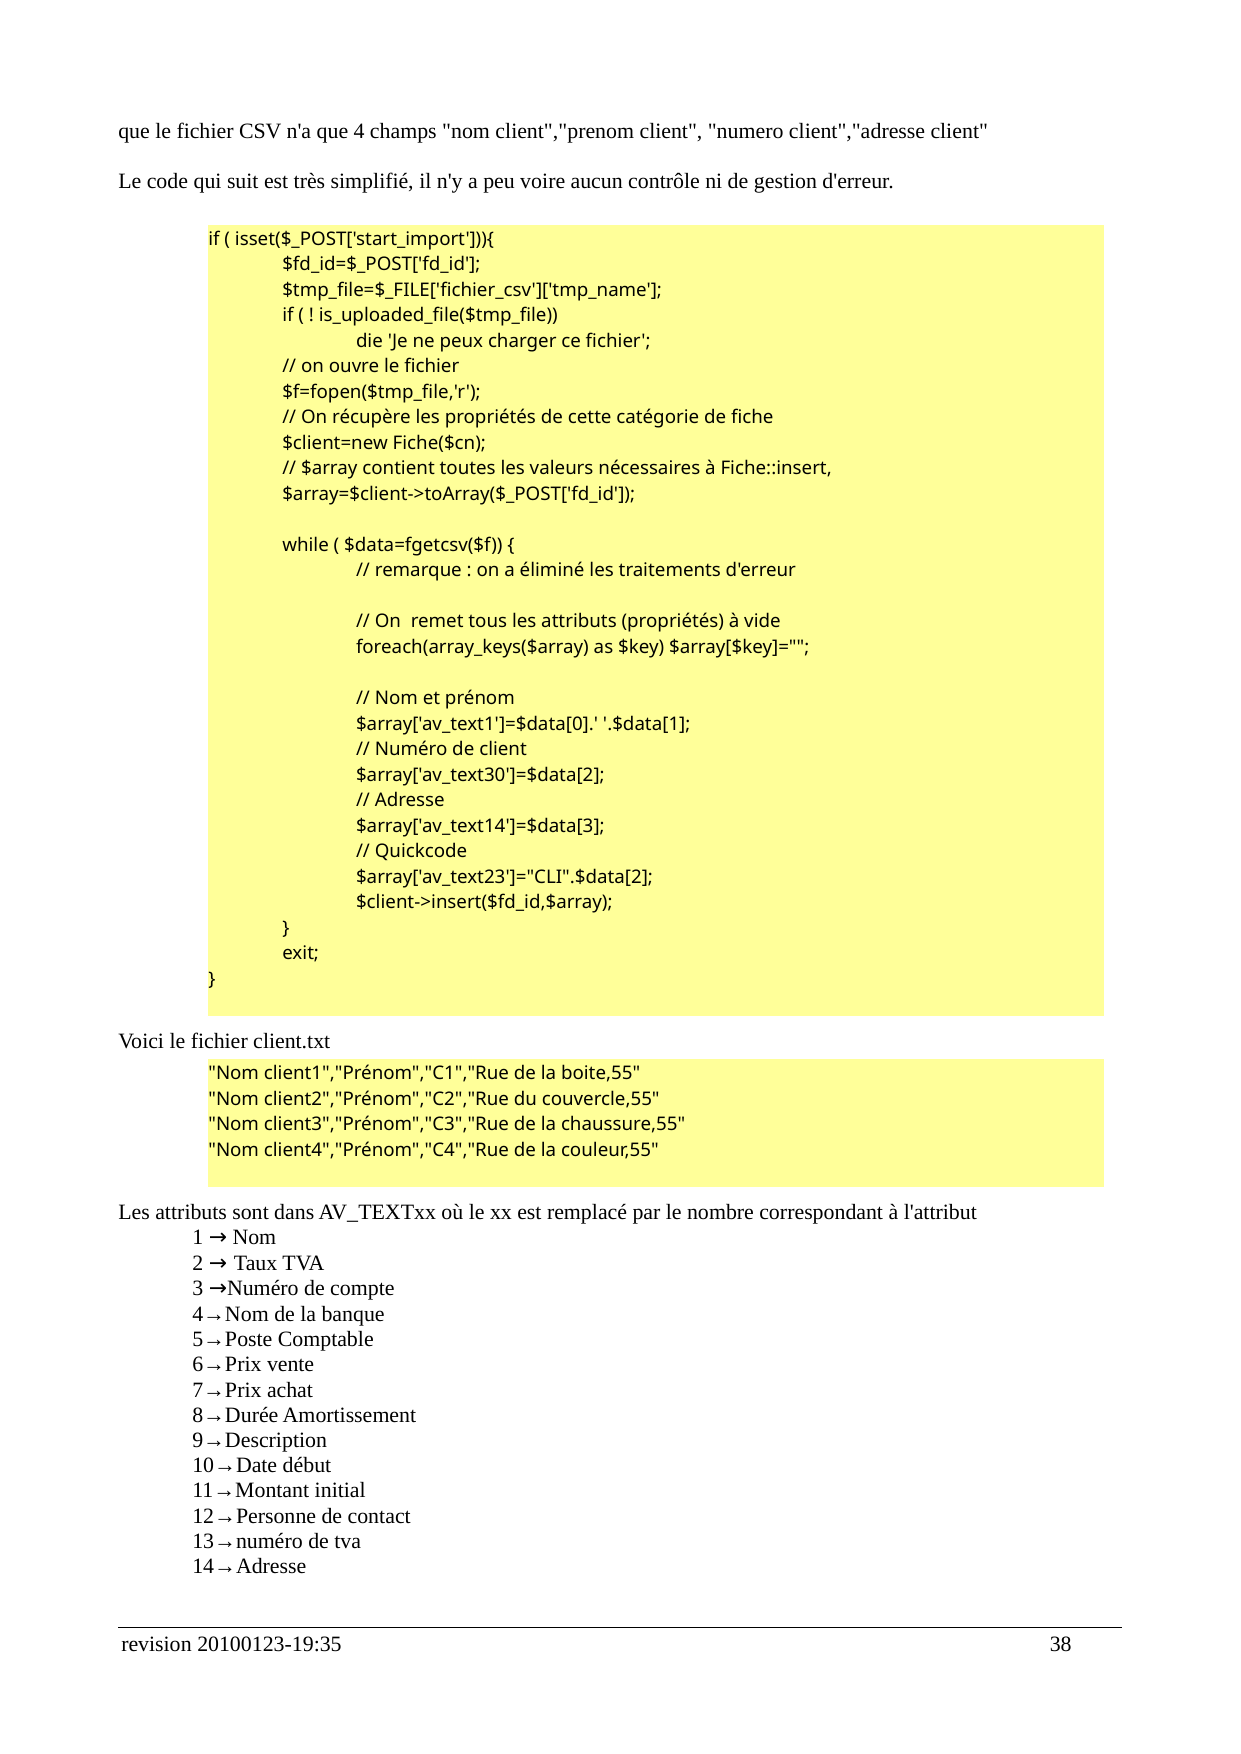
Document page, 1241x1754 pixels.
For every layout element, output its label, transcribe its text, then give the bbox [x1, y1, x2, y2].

text 7→Prix achat [192, 1377, 1122, 1402]
text "Nom client1","Prénom","C1","Rue de la boite,55" "Nom client2","Prénom","C2","Rue du couvercle,55" "Nom client3","Prénom","C3","Rue de la chaussure,55" "Nom client4","Prénom","C4","Rue de la couleur,55" [208, 1059, 1104, 1187]
text 11→Montant initial [192, 1477, 1122, 1503]
text Les attributs sont dans AV_TEXTxx où le xx est remplacé par le nombre correspondant à l'attribut [118, 1199, 1122, 1224]
text 1 → Nom [192, 1224, 1122, 1250]
text Voici le fichier client.txt [118, 1028, 1122, 1053]
text que le fichier CSV n'a que 4 champs "nom client","prenom client", "numero client","adresse client" Le code qui suit est très simplifié, il n'y a peu voire aucun contrôle ni de gestion d'erreur. [118, 118, 1122, 194]
text if ( isset($_POST['start_import'])){ $fd_id=$_POST['fd_id']; $tmp_file=$_FILE['fichier_csv']['tmp_name']; if ( ! is_uploaded_file($tmp_file)) die 'Je ne peux charger ce fichier'; // on ouvre le fichier $f=fopen($tmp_file,'r'); // On récupère les propriétés de cette catégorie de fiche $client=new Fiche($cn); // $array contient toutes les valeurs nécessaires à Fiche::insert, $array=$client->toArray($_POST['fd_id']); while ( $data=fgetcsv($f)) { // remarque : on a éliminé les traitements d'erreur // On remet tous les attributs (propriétés) à vide foreach(array_keys($array) as $key) $array[$key]=""; // Nom et prénom $array['av_text1']=$data[0].' '.$data[1]; // Numéro de client $array['av_text30']=$data[2]; // Adresse $array['av_text14']=$data[3]; // Quickcode $array['av_text23']="CLI".$data[2]; $client->insert($fd_id,$array); } exit; } [208, 225, 1104, 1016]
text 9→Description [192, 1427, 1122, 1452]
text 13→numéro de tva [192, 1528, 1122, 1553]
text 10→Date début [192, 1452, 1122, 1477]
text 12→Personne de contact [192, 1503, 1122, 1528]
text 8→Durée Amortissement [192, 1402, 1122, 1427]
text 14→Adresse [192, 1553, 1122, 1578]
text 5→Poste Comptable [192, 1326, 1122, 1351]
text 4→Nom de la banque [192, 1301, 1122, 1326]
text 3 →Numéro de compte [192, 1275, 1122, 1301]
text 6→Prix vente [192, 1351, 1122, 1377]
text 2 → Taux TVA [192, 1250, 1122, 1275]
